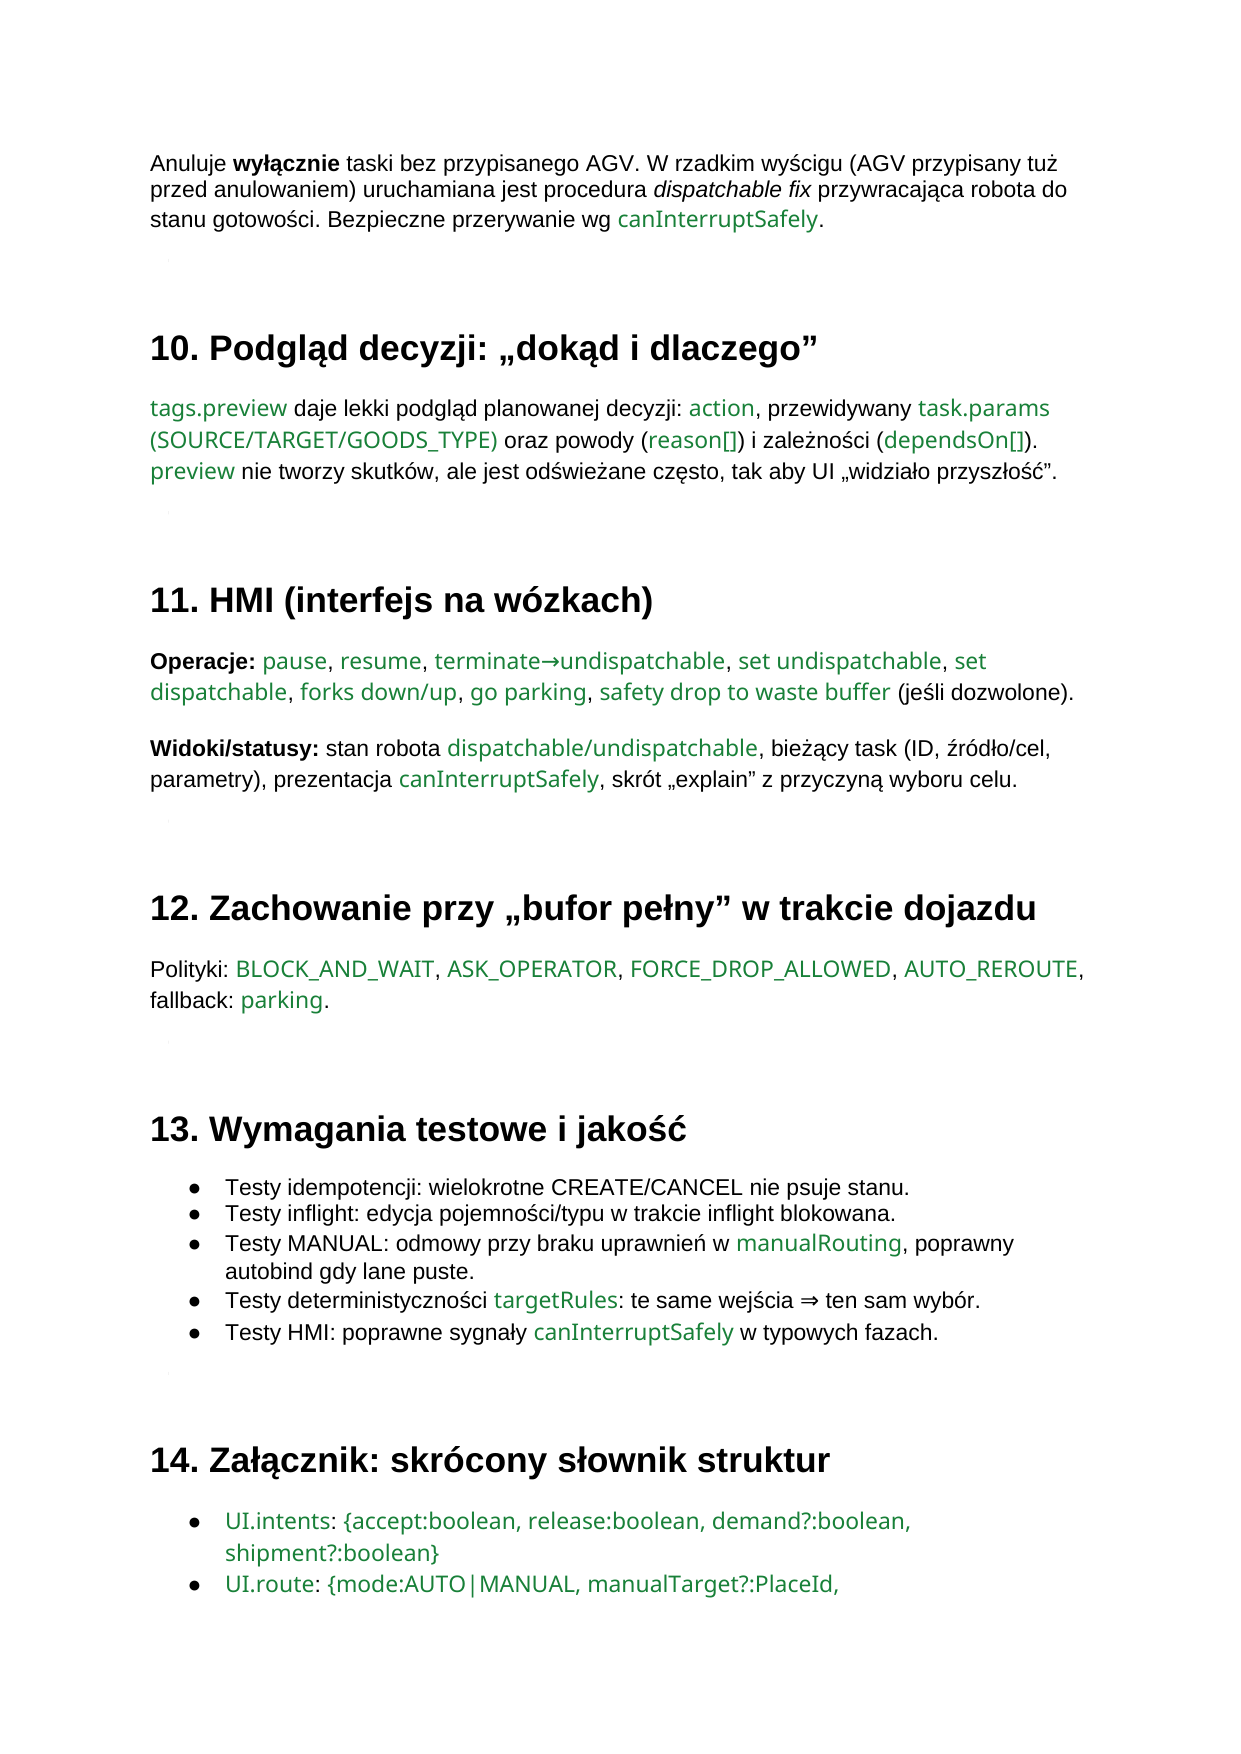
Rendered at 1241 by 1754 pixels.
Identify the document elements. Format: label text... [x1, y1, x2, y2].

subtitle 11. HMI (interfejs na wózkach) [150, 579, 1090, 619]
list Testy MANUAL: odmowy przy braku uprawnień w manualRouting, poprawny autobind gdy lane puste. [187, 1227, 1090, 1284]
text Widoki/statusy: stan robota dispatchable/undispatchable, bieżący task (ID, źródło/cel, parametry), prezentacja canInterruptSafely, skrót „explain” z przyczyną wyboru celu. [150, 732, 1090, 794]
list Testy HMI: poprawne sygnały canInterruptSafely w typowych fazach. [187, 1316, 1090, 1347]
list UI.route: {mode:AUTO|MANUAL, manualTarget?:PlaceId, [187, 1568, 1090, 1599]
list Testy deterministyczności targetRules: te same wejścia ⇒ ten sam wybór. [187, 1284, 1090, 1316]
subtitle 12. Zachowanie przy „bufor pełny” w trakcie dojazdu [150, 887, 1090, 928]
text Operacje: pause, resume, terminate→undispatchable, set undispatchable, set dispatchable, forks down/up, go parking, safety drop to waste buffer (jeśli dozwolone). [150, 644, 1090, 707]
subtitle 10. Podgląd decyzji: „dokąd i dlaczego” [150, 327, 1090, 367]
subtitle 14. Załącznik: skrócony słownik struktur [150, 1439, 1090, 1480]
list UI.intents: {accept:boolean, release:boolean, demand?:boolean, shipment?:boolean} [187, 1505, 1090, 1568]
subtitle 13. Wymagania testowe i jakość [150, 1108, 1090, 1149]
text Polityki: BLOCK_AND_WAIT, ASK_OPERATOR, FORCE_DROP_ALLOWED, AUTO_REROUTE, fallback: parking. [150, 953, 1090, 1016]
list Testy idempotencji: wielokrotne CREATE/CANCEL nie psuje stanu. [187, 1174, 1090, 1200]
text Anuluje wyłącznie taski bez przypisanego AGV. W rzadkim wyścigu (AGV przypisany tuż przed anulowaniem) uruchamiana jest procedura dispatchable fix przywracająca robota do stanu gotowości. Bezpieczne przerywanie wg canInterruptSafely. [150, 150, 1090, 234]
text tags.preview daje lekki podgląd planowanej decyzji: action, przewidywany task.params (SOURCE/TARGET/GOODS_TYPE) oraz powody (reason[]) i zależności (dependsOn[]). preview nie tworzy skutków, ale jest odświeżane często, tak aby UI „widziało przyszłość”. [150, 392, 1090, 486]
list Testy inflight: edycja pojemności/typu w trakcie inflight blokowana. [187, 1200, 1090, 1227]
